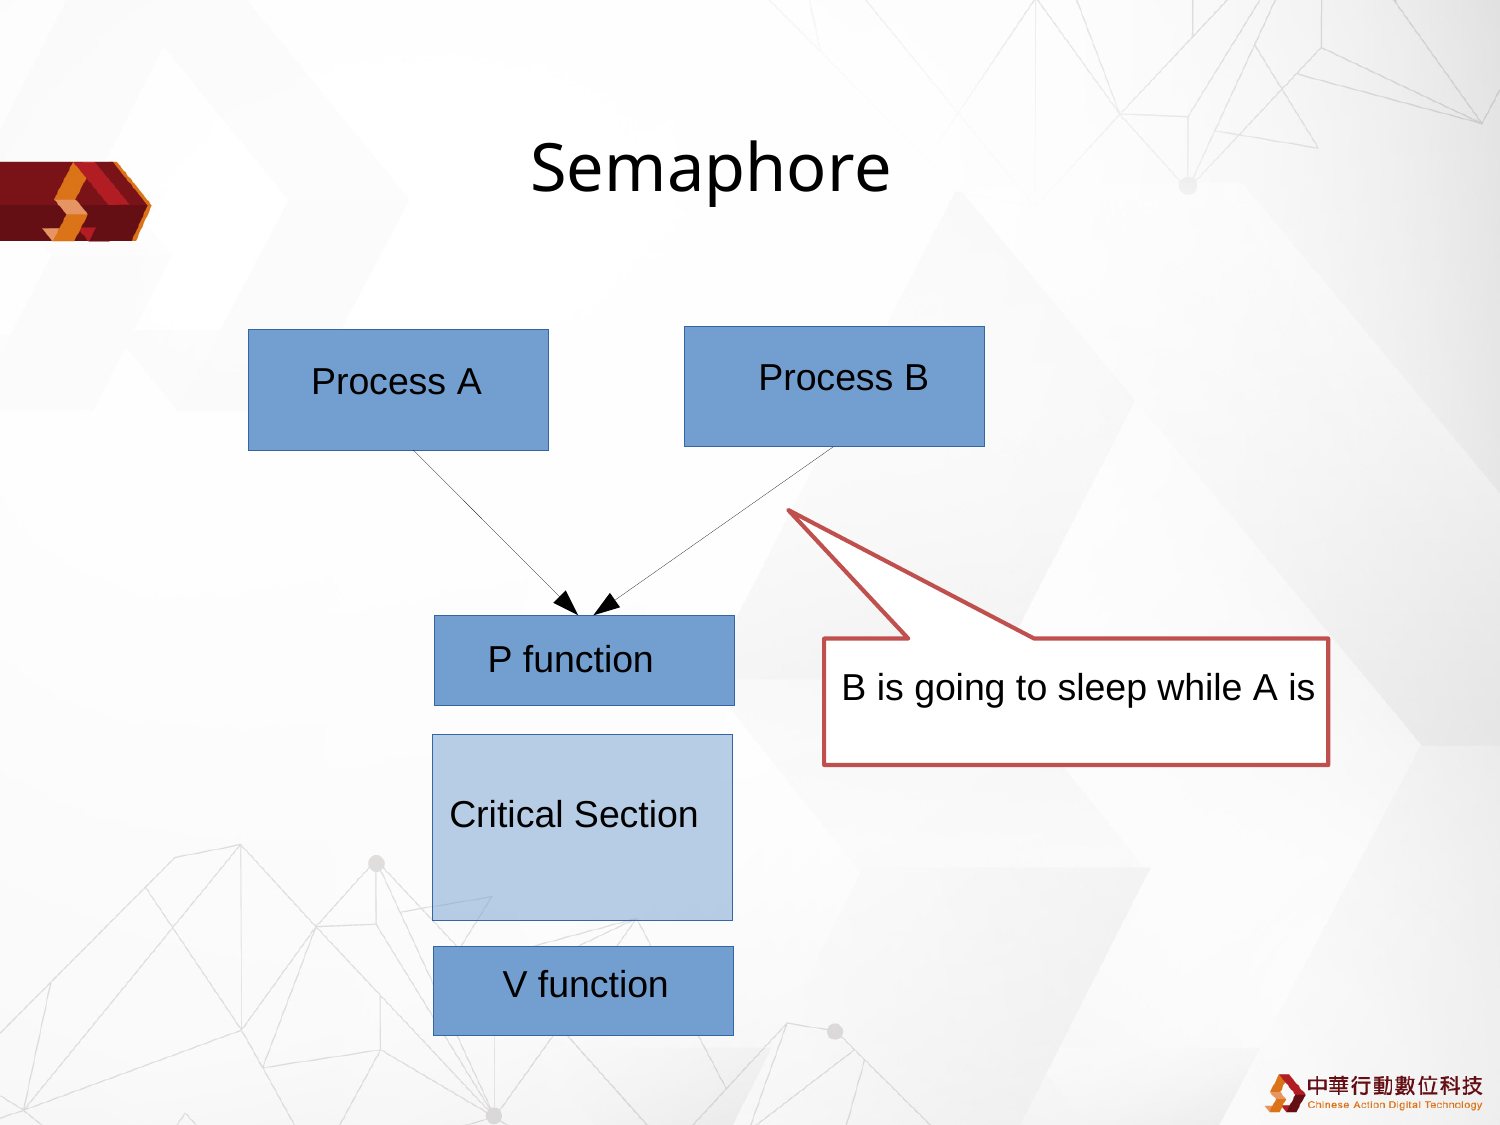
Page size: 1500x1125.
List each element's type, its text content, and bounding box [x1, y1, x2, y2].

text_box Process B [758, 356, 940, 407]
text_box [434, 615, 735, 706]
picture [0, 0, 1500, 1125]
text_box V function [502, 963, 680, 1010]
text_box [432, 734, 733, 921]
text_box [684, 326, 985, 447]
text_box Process A [310, 360, 493, 411]
text_box [788, 510, 1329, 766]
text_box [248, 329, 549, 451]
text_box B is going to sleep while A is [841, 666, 1327, 717]
text_box P function [487, 638, 665, 690]
text_box Semaphore [530, 120, 961, 204]
text_box [433, 946, 734, 1036]
text_box Critical Section [449, 793, 710, 844]
